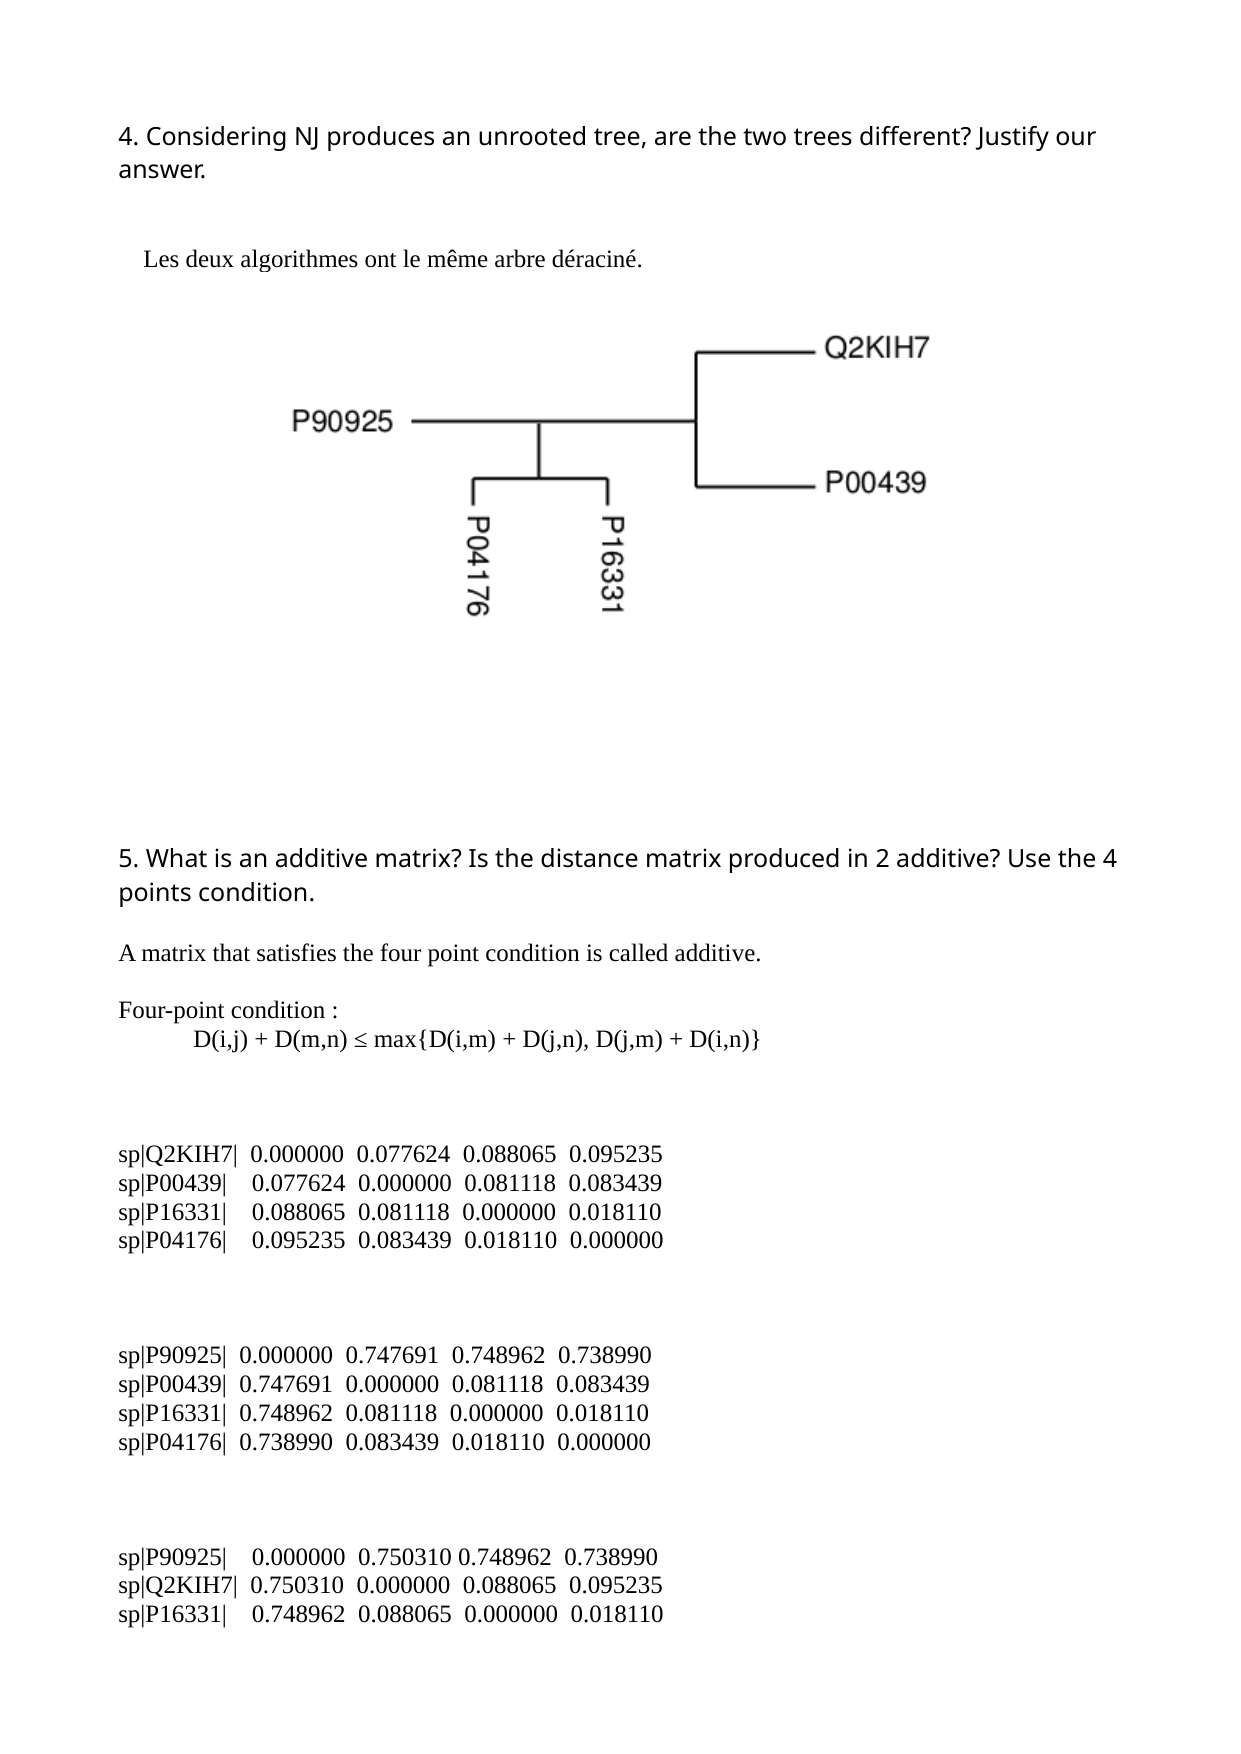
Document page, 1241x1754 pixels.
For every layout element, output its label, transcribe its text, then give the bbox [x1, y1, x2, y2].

text A matrix that satisfies the four point condition is called additive. [118, 938, 1122, 967]
text sp|P16331| 0.748962 0.088065 0.000000 0.018110 [118, 1599, 1122, 1628]
text 5. What is an additive matrix? Is the distance matrix produced in 2 additive? Use the 4 points condition. [118, 841, 1122, 909]
text sp|P16331| 0.088065 0.081118 0.000000 0.018110 [118, 1197, 1122, 1225]
text sp|P16331| 0.748962 0.081118 0.000000 0.018110 [118, 1398, 1122, 1427]
text sp|P00439| 0.747691 0.000000 0.081118 0.083439 [118, 1369, 1122, 1398]
text sp|P04176| 0.095235 0.083439 0.018110 0.000000 [118, 1225, 1122, 1254]
text sp|P04176| 0.738990 0.083439 0.018110 0.000000 [118, 1427, 1122, 1455]
text sp|P90925| 0.000000 0.747691 0.748962 0.738990 [118, 1340, 1122, 1369]
text sp|P00439| 0.077624 0.000000 0.081118 0.083439 [118, 1168, 1122, 1197]
picture [249, 272, 992, 668]
text sp|Q2KIH7| 0.750310 0.000000 0.088065 0.095235 [118, 1570, 1122, 1599]
text sp|Q2KIH7| 0.000000 0.077624 0.088065 0.095235 [118, 1139, 1122, 1168]
text 4. Considering NJ produces an unrooted tree, are the two trees different? Justify our answer. [118, 118, 1122, 186]
text sp|P90925| 0.000000 0.750310 0.748962 0.738990 [118, 1542, 1122, 1570]
text Four-point condition : [118, 995, 1122, 1024]
text D(i,j) + D(m,n) ≤ max{D(i,m) + D(j,n), D(j,m) + D(i,n)} [118, 1024, 1122, 1053]
text Les deux algorithmes ont le même arbre déraciné. [118, 244, 1122, 272]
